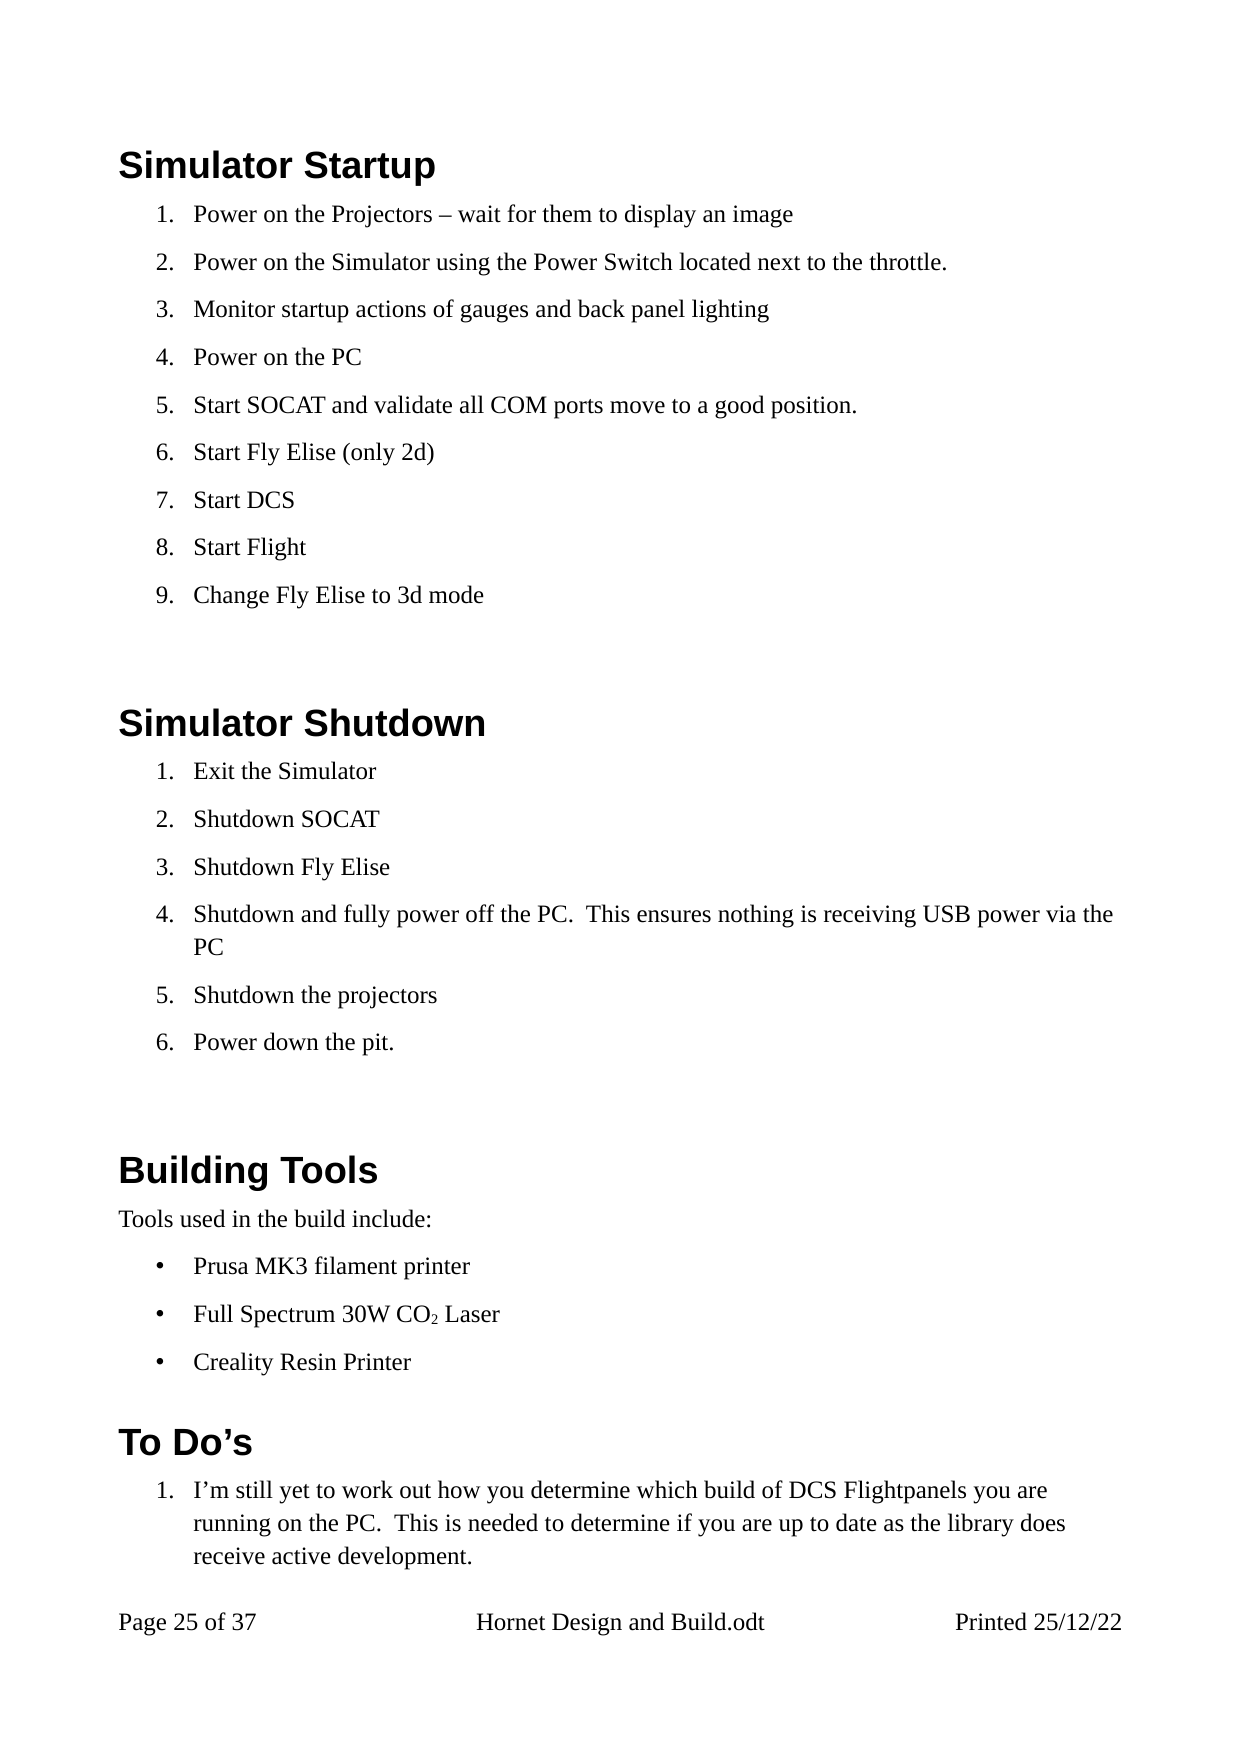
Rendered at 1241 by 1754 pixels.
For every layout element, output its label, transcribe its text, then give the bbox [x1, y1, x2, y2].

list Power on the Projectors – wait for them to display an image [156, 199, 1122, 228]
list I’m still yet to work out how you determine which build of DCS Flightpanels you are running on the PC. This is needed to determine if you are up to date as the library does receive active development. [156, 1475, 1122, 1570]
list Change Fly Elise to 3d mode [156, 580, 1122, 609]
list Prusa MK3 filament printer [156, 1251, 1122, 1280]
list Shutdown Fly Elise [156, 852, 1122, 880]
list Full Spectrum 30W CO2 Laser [156, 1299, 1122, 1328]
list Shutdown and fully power off the PC. This ensures nothing is receiving USB power via the PC [156, 899, 1122, 961]
list Power on the Simulator using the Power Switch located next to the throttle. [156, 247, 1122, 276]
list Start DCS [156, 485, 1122, 514]
list Power down the pit. [156, 1027, 1122, 1056]
list Start SOCAT and validate all COM ports move to a good position. [156, 390, 1122, 418]
list Start Fly Elise (only 2d) [156, 437, 1122, 466]
list Shutdown SOCAT [156, 804, 1122, 833]
list Start Flight [156, 532, 1122, 561]
list Power on the PC [156, 342, 1122, 371]
subtitle Building Tools [118, 1148, 1122, 1191]
list Monitor startup actions of gauges and back panel lighting [156, 294, 1122, 323]
list Creality Resin Printer [156, 1347, 1122, 1375]
text Tools used in the build include: [118, 1204, 1122, 1233]
list Exit the Simulator [156, 756, 1122, 785]
subtitle To Do’s [118, 1419, 1122, 1463]
subtitle Simulator Shutdown [118, 700, 1122, 744]
list Shutdown the projectors [156, 980, 1122, 1009]
subtitle Simulator Startup [118, 143, 1122, 187]
